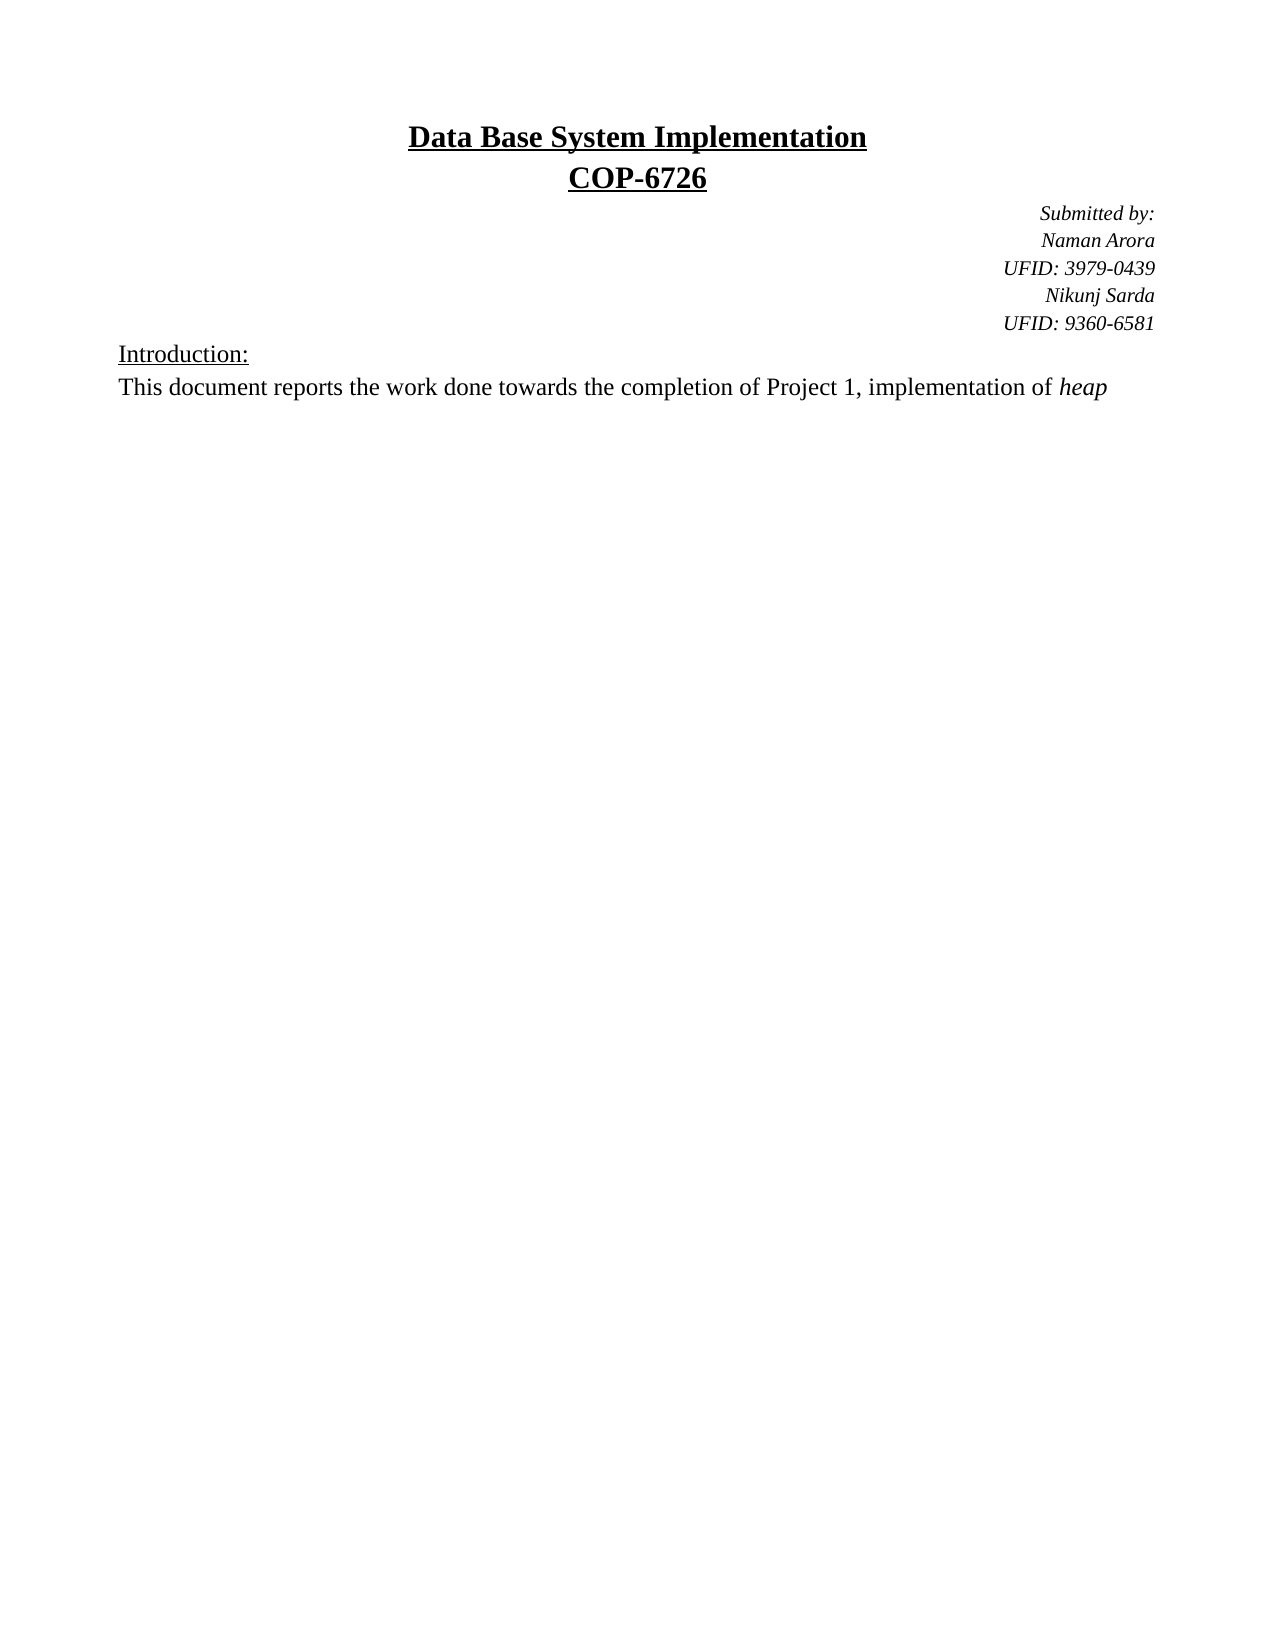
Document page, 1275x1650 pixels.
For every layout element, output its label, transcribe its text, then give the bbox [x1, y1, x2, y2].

text Naman Arora [118, 228, 1157, 252]
text COP-6726 [118, 159, 1157, 195]
text UFID: 3979-0439 [118, 256, 1157, 280]
text This document reports the work done towards the completion of Project 1, implementation of heap [118, 372, 1157, 400]
text Data Base System Implementation [118, 118, 1157, 154]
text Nikunj Sarda [118, 283, 1157, 307]
text Submitted by: [118, 201, 1157, 225]
text UFID: 9360-6581 [118, 311, 1157, 335]
text Introduction: [118, 339, 1157, 367]
